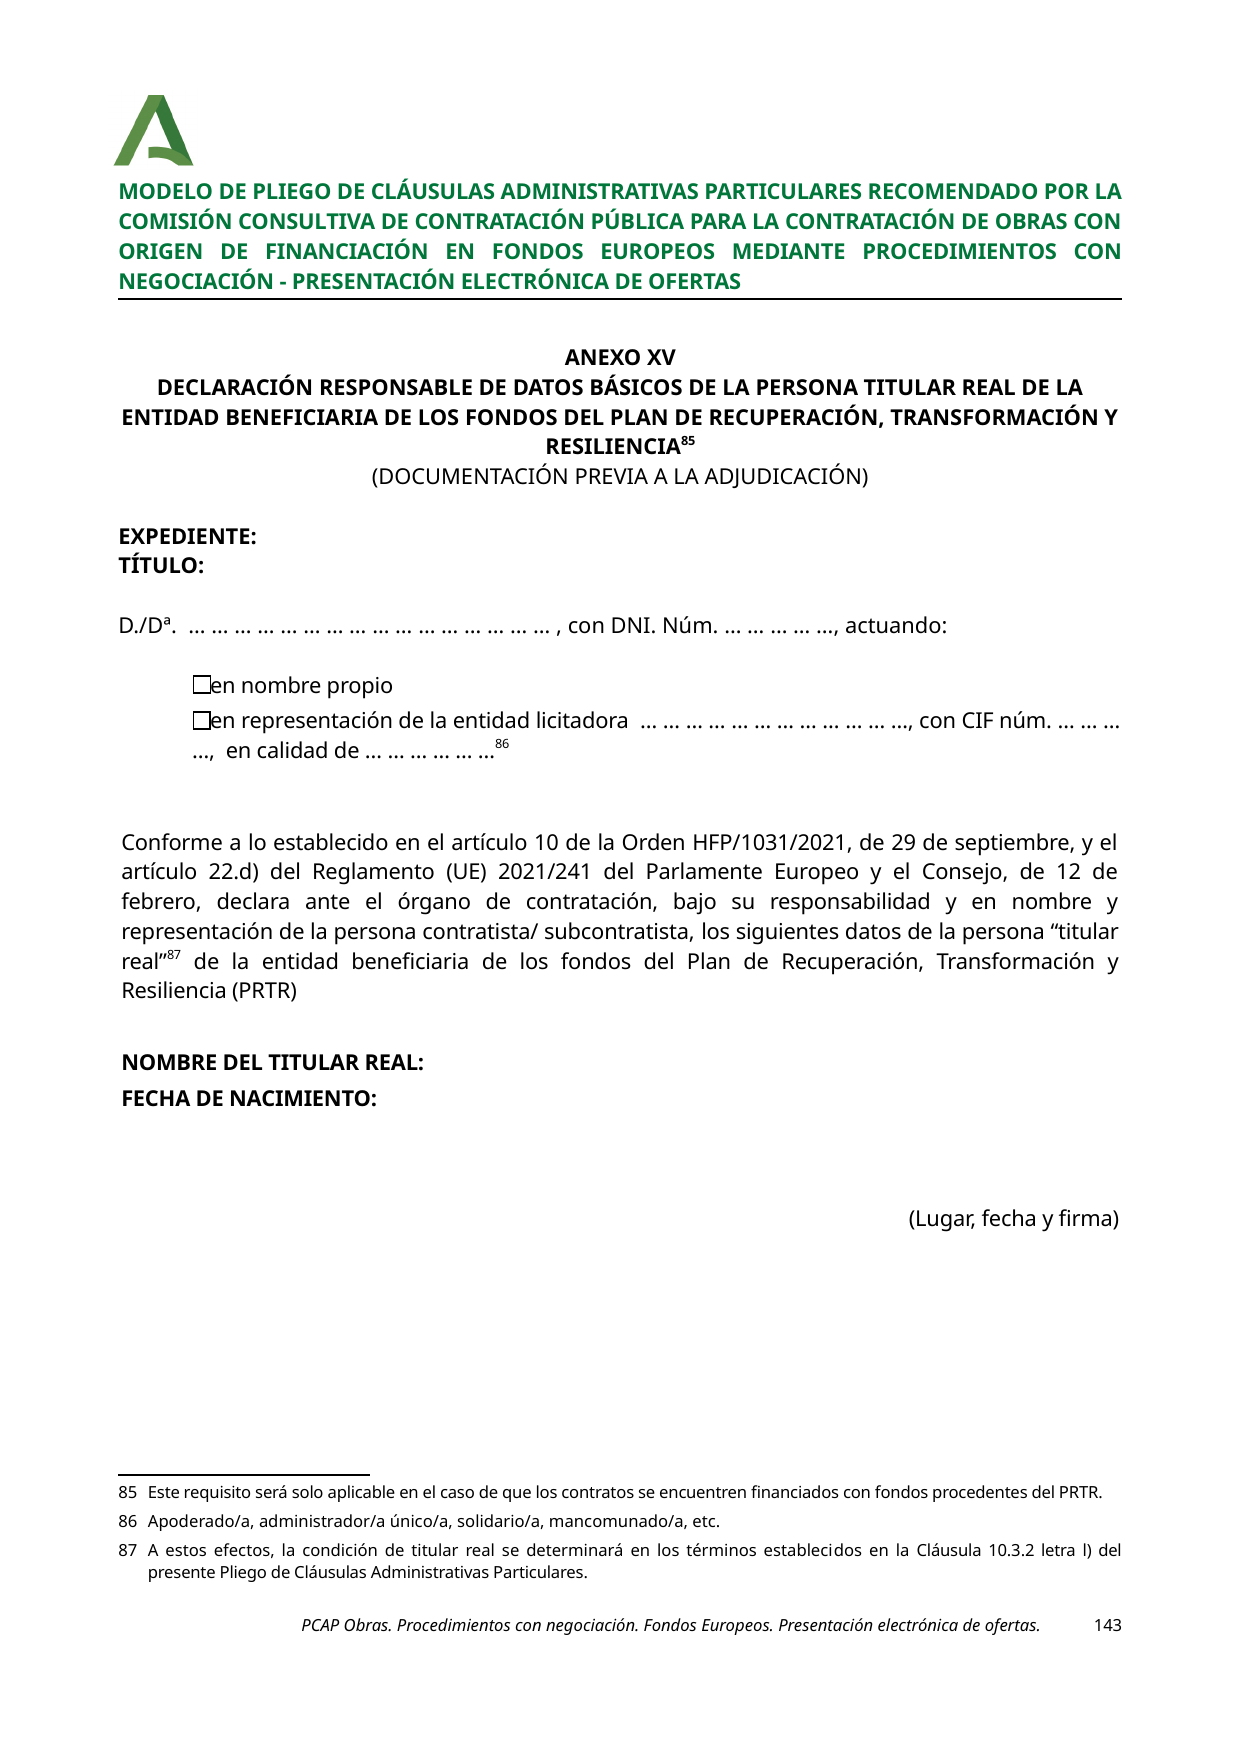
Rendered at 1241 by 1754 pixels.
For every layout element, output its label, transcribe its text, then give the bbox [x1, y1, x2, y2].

text en representación de la entidad licitadora … … … … … … … … … … … …, con CIF núm. … … … …, en calidad de … … … … … … [192, 706, 1122, 765]
text Apoderado/a, administrador/a único/a, solidario/a, mancomunado/a, etc. [118, 1509, 1122, 1532]
text ANEXO XV [118, 342, 1122, 372]
text NOMBRE DEL TITULAR REAL: [118, 1044, 1122, 1077]
text D./Dª. … … … … … … … … … … … … … … … … , con DNI. Núm. … … … … …, actuando: [118, 610, 1122, 640]
text Conforme a lo establecido en el artículo 10 de la Orden HFP/1031/2021, de 29 de septiembre, y el artículo 22.d) del Reglamento (UE) 2021/241 del Parlamente Europeo y el Consejo, de 12 de febrero, declara ante el órgano de contratación, bajo su responsabilidad y en nombre y representación de la persona contratista/ subcontratista, los siguientes datos de la persona “titular real” de la entidad beneficiaria de los fondos del Plan de Recuperación, Transformación y Resiliencia (PRTR) [118, 824, 1122, 1005]
text A estos efectos, la condición de titular real se determinará en los términos establecidos en la Cláusula 10.3.2 letra l) del presente Pliego de Cláusulas Administrativas Particulares. [118, 1538, 1122, 1584]
text en nombre propio [192, 670, 1122, 699]
text FECHA DE NACIMIENTO: [118, 1080, 1122, 1113]
text TÍTULO: [118, 551, 1122, 580]
text (Lugar, fecha y firma) [118, 1200, 1122, 1233]
text MODELO DE PLIEGO DE CLÁUSULAS ADMINISTRATIVAS PARTICULARES RECOMENDADO POR LA COMISIÓN CONSULTIVA DE CONTRATACIÓN PÚBLICA PARA LA CONTRATACIÓN DE OBRAS CON ORIGEN DE FINANCIACIÓN EN FONDOS EUROPEOS MEDIANTE PROCEDIMIENTOS CON NEGOCIACIÓN - PRESENTACIÓN ELECTRÓNICA DE OFERTAS [118, 176, 1122, 298]
text DECLARACIÓN RESPONSABLE DE DATOS BÁSICOS DE LA PERSONA TITULAR REAL DE LA ENTIDAD BENEFICIARIA DE LOS FONDOS DEL PLAN DE RECUPERACIÓN, TRANSFORMACIÓN Y RESILIENCIA [118, 372, 1122, 461]
text Este requisito será solo aplicable en el caso de que los contratos se encuentren financiados con fondos procedentes del PRTR. [118, 1481, 1122, 1504]
text (DOCUMENTACIÓN PREVIA A LA ADJUDICACIÓN) [118, 461, 1122, 491]
picture [109, 90, 198, 170]
text EXPEDIENTE: [118, 521, 1122, 551]
